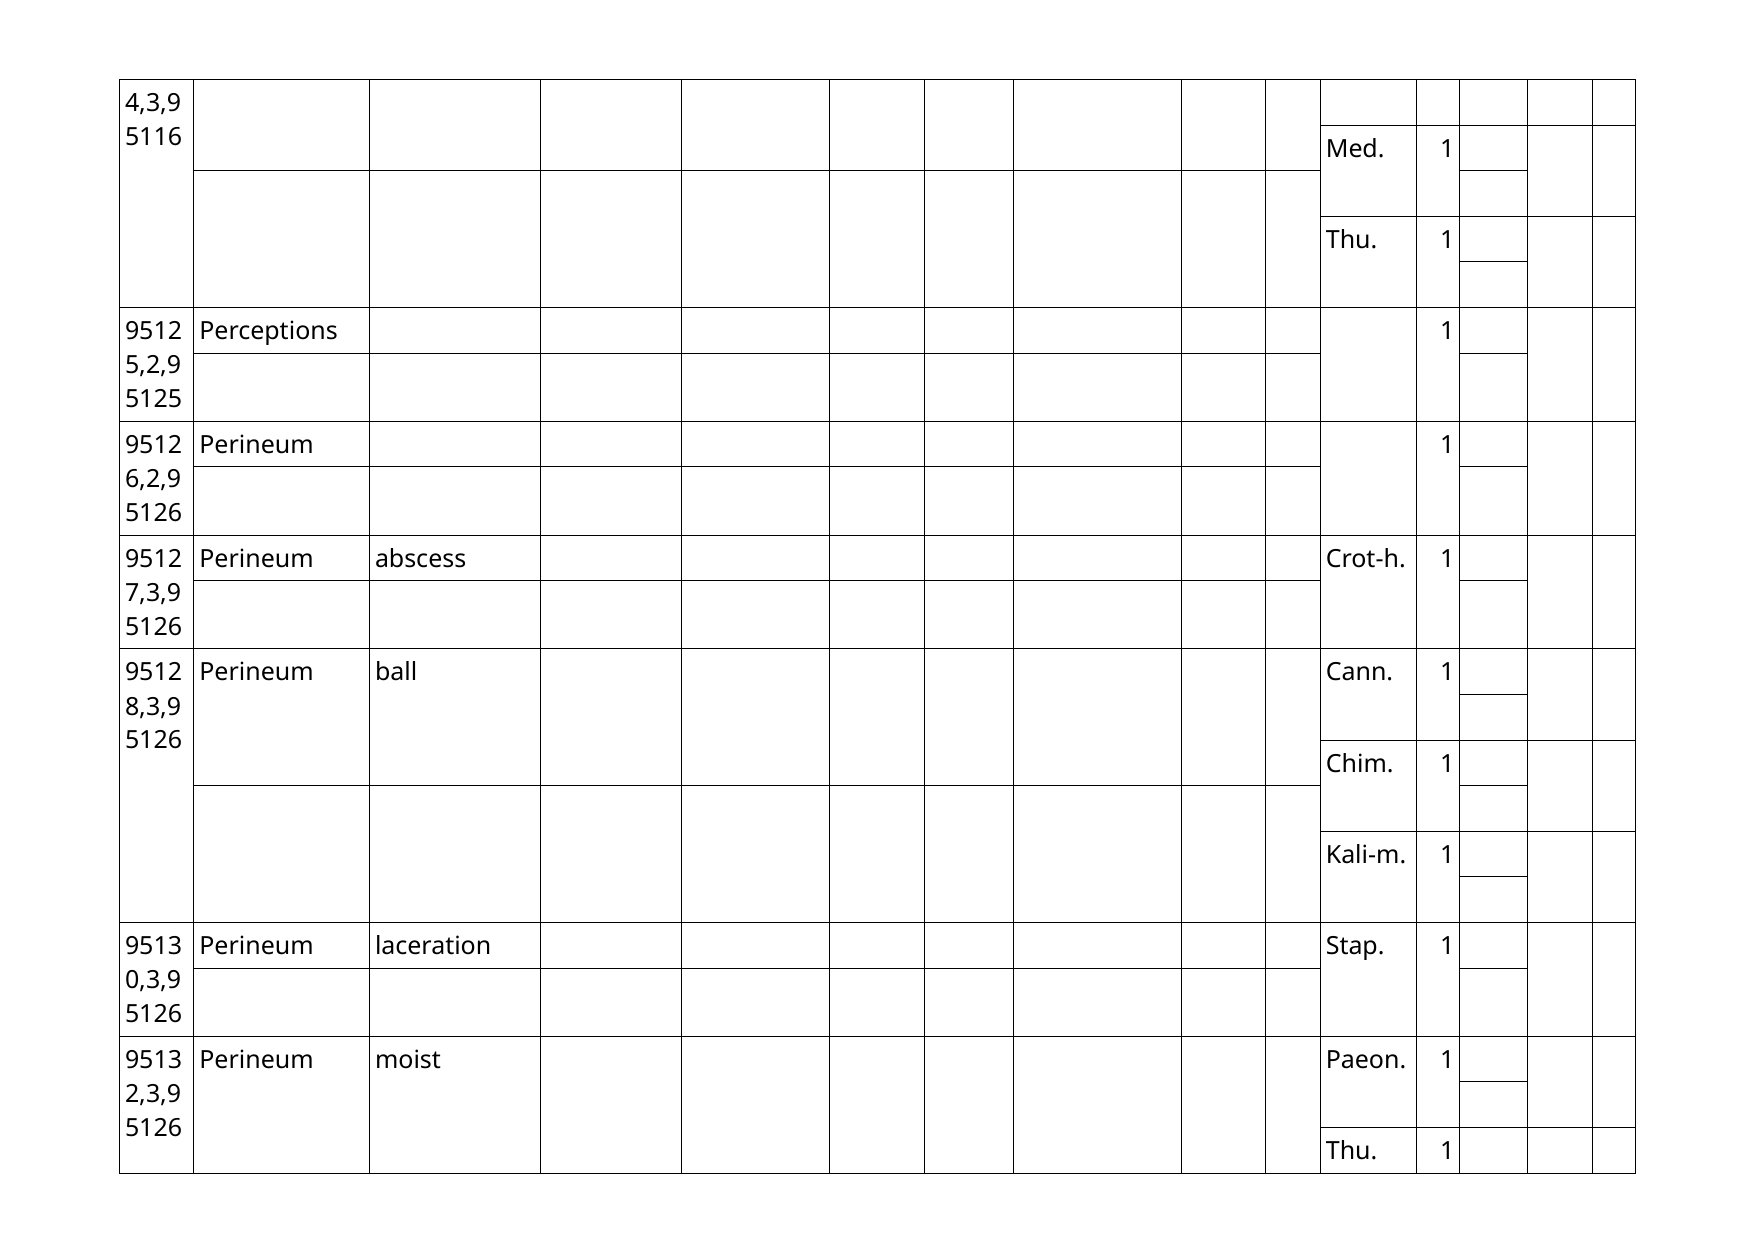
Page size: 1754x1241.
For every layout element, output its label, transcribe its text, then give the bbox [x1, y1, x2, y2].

table_cell [1182, 467, 1265, 534]
table_cell [682, 467, 829, 534]
table_cell [830, 649, 924, 785]
table_cell [1460, 695, 1527, 739]
table_cell [370, 581, 540, 648]
table_cell [541, 786, 681, 922]
table_cell [1417, 80, 1459, 124]
table_cell Kali-m. [1321, 832, 1416, 922]
table_cell [541, 308, 681, 353]
table_cell [1182, 649, 1265, 785]
table_cell [830, 969, 924, 1036]
table_cell 1 [1417, 741, 1459, 831]
table_cell [1182, 171, 1265, 307]
table_cell 95126,2,95126 [120, 422, 193, 534]
table_cell [1182, 422, 1265, 466]
table_cell [1014, 467, 1181, 534]
table_cell [1460, 80, 1527, 124]
table_cell [1266, 308, 1320, 353]
table_cell [1593, 832, 1635, 922]
table_cell [1593, 1037, 1635, 1127]
table_cell [1460, 877, 1527, 922]
table_cell [1528, 217, 1592, 307]
table_cell [1014, 308, 1181, 353]
table_cell [1321, 308, 1416, 421]
table_cell [1528, 1128, 1592, 1173]
table_cell [830, 422, 924, 466]
table_cell [1182, 923, 1265, 968]
table_cell [1460, 832, 1527, 876]
table_cell [194, 80, 369, 170]
table_cell [541, 536, 681, 580]
table_cell [925, 1037, 1013, 1173]
table_cell [370, 354, 540, 421]
table_cell [370, 171, 540, 307]
table_cell [1593, 923, 1635, 1036]
table_cell [1460, 1037, 1527, 1081]
table_cell [925, 786, 1013, 922]
table_cell [1528, 649, 1592, 739]
table_cell [1528, 536, 1592, 648]
table_cell [1460, 786, 1527, 831]
table_cell [1266, 171, 1320, 307]
table_cell [1593, 1128, 1635, 1173]
table_cell [1014, 422, 1181, 466]
table_cell [370, 422, 540, 466]
table_cell [830, 467, 924, 534]
table_cell 1 [1417, 217, 1459, 307]
table_cell [1014, 1037, 1181, 1173]
table_cell [925, 80, 1013, 170]
table_cell [1460, 308, 1527, 353]
table_cell [1593, 649, 1635, 739]
table_cell [1266, 354, 1320, 421]
table_cell [682, 786, 829, 922]
table_cell [541, 1037, 681, 1173]
table_cell 95132,3,95126 [120, 1037, 193, 1173]
table_cell [1460, 354, 1527, 421]
table_cell 95130,3,95126 [120, 923, 193, 1036]
table_cell 1 [1417, 1037, 1459, 1127]
table_cell [1014, 536, 1181, 580]
table_cell Perineum [194, 422, 369, 466]
table_cell [1266, 581, 1320, 648]
table_cell Perineum [194, 649, 369, 785]
table_cell [1266, 1037, 1320, 1173]
table_cell [1528, 308, 1592, 421]
table_cell Stap. [1321, 923, 1416, 1036]
table_cell [830, 308, 924, 353]
table_cell [370, 467, 540, 534]
table_cell [1014, 969, 1181, 1036]
table_cell [1460, 262, 1527, 307]
table_cell [541, 581, 681, 648]
table_cell [830, 1037, 924, 1173]
table_cell [830, 786, 924, 922]
table_cell Thu. [1321, 1128, 1416, 1173]
table_cell [830, 80, 924, 170]
table_cell abscess [370, 536, 540, 580]
table_cell [925, 308, 1013, 353]
table_cell [1528, 741, 1592, 831]
table_cell [1460, 923, 1527, 968]
table_cell moist [370, 1037, 540, 1173]
table_cell [1182, 969, 1265, 1036]
table_cell [1460, 741, 1527, 785]
table_cell [925, 581, 1013, 648]
table_cell [1182, 308, 1265, 353]
table_cell [1528, 80, 1592, 124]
table_cell [682, 1037, 829, 1173]
table_cell [925, 171, 1013, 307]
table_cell Perineum [194, 923, 369, 968]
table_cell [1014, 923, 1181, 968]
table_cell [682, 422, 829, 466]
table_cell [1182, 581, 1265, 648]
table_cell [541, 969, 681, 1036]
table_cell [1266, 80, 1320, 170]
table_cell 95127,3,95126 [120, 536, 193, 648]
table_cell [1266, 422, 1320, 466]
table_cell [1266, 969, 1320, 1036]
table_cell [682, 354, 829, 421]
table_cell [925, 649, 1013, 785]
table_cell [682, 171, 829, 307]
table_cell [925, 536, 1013, 580]
table_cell [925, 923, 1013, 968]
table_cell [1528, 1037, 1592, 1127]
table_cell [1460, 171, 1527, 216]
table_cell [1528, 126, 1592, 216]
table_cell laceration [370, 923, 540, 968]
table_cell [541, 649, 681, 785]
table_cell Cann. [1321, 649, 1416, 739]
table_cell [1593, 126, 1635, 216]
table_cell [194, 581, 369, 648]
table_cell [194, 171, 369, 307]
table_cell [682, 308, 829, 353]
table_cell 1 [1417, 923, 1459, 1036]
table_cell [1460, 126, 1527, 170]
table_cell [370, 786, 540, 922]
table_cell [541, 171, 681, 307]
table_cell 4,3,95116 [120, 80, 193, 307]
table_cell [1182, 354, 1265, 421]
table_cell [1266, 786, 1320, 922]
table_cell [541, 80, 681, 170]
table_cell [682, 649, 829, 785]
table_cell [541, 354, 681, 421]
table_cell 1 [1417, 832, 1459, 922]
table_cell 1 [1417, 126, 1459, 216]
table_cell [1460, 536, 1527, 580]
table_cell 95125,2,95125 [120, 308, 193, 421]
table_cell [1460, 581, 1527, 648]
table_cell [1460, 1128, 1527, 1173]
table_cell [1528, 923, 1592, 1036]
table_cell [682, 969, 829, 1036]
table_cell [1266, 649, 1320, 785]
table_cell Med. [1321, 126, 1416, 216]
table_cell [1460, 217, 1527, 261]
table_cell [1528, 422, 1592, 534]
table_cell Thu. [1321, 217, 1416, 307]
table_cell ball [370, 649, 540, 785]
table_cell [1593, 308, 1635, 421]
table_cell [370, 80, 540, 170]
table_cell [830, 923, 924, 968]
table_cell Perineum [194, 1037, 369, 1173]
table_cell [1014, 80, 1181, 170]
table_cell [1182, 536, 1265, 580]
table_cell [194, 354, 369, 421]
table_cell [682, 536, 829, 580]
table_cell [925, 422, 1013, 466]
table_cell [194, 969, 369, 1036]
table_cell [1182, 80, 1265, 170]
table_cell [1014, 649, 1181, 785]
table_cell [1014, 581, 1181, 648]
table_cell [194, 786, 369, 922]
table_cell 1 [1417, 308, 1459, 421]
table_cell [1460, 649, 1527, 694]
table_cell [1014, 171, 1181, 307]
table_cell [1266, 536, 1320, 580]
table_cell Paeon. [1321, 1037, 1416, 1127]
table_cell 95128,3,95126 [120, 649, 193, 922]
table_cell 1 [1417, 422, 1459, 534]
table_cell [682, 581, 829, 648]
table_cell [1182, 1037, 1265, 1173]
table_cell 1 [1417, 1128, 1459, 1173]
table_cell [370, 969, 540, 1036]
table_cell [541, 422, 681, 466]
table_cell [830, 171, 924, 307]
table_cell Perineum [194, 536, 369, 580]
table_cell [1266, 923, 1320, 968]
table_cell [682, 923, 829, 968]
table_cell [1460, 422, 1527, 466]
table_cell [1460, 467, 1527, 534]
table_cell 1 [1417, 536, 1459, 648]
table_cell [1593, 80, 1635, 124]
table_cell [1593, 741, 1635, 831]
table_cell [925, 467, 1013, 534]
table_cell Perceptions [194, 308, 369, 353]
table_cell [925, 354, 1013, 421]
table_cell 1 [1417, 649, 1459, 739]
table_cell [1266, 467, 1320, 534]
table_cell [194, 467, 369, 534]
table_cell [541, 923, 681, 968]
table_cell [370, 308, 540, 353]
table_cell [1593, 217, 1635, 307]
table_cell [1593, 422, 1635, 534]
table_cell [1014, 354, 1181, 421]
table_cell [830, 581, 924, 648]
table_cell [830, 354, 924, 421]
table_cell [1593, 536, 1635, 648]
table_cell Crot-h. [1321, 536, 1416, 648]
table_cell [1321, 422, 1416, 534]
table_cell [1182, 786, 1265, 922]
table_cell [682, 80, 829, 170]
table_cell [925, 969, 1013, 1036]
table_cell Chim. [1321, 741, 1416, 831]
table_cell [1460, 969, 1527, 1036]
table_cell [830, 536, 924, 580]
table_cell [1014, 786, 1181, 922]
table_cell [541, 467, 681, 534]
table_cell [1460, 1082, 1527, 1127]
table_cell [1528, 832, 1592, 922]
table_cell [1321, 80, 1416, 124]
